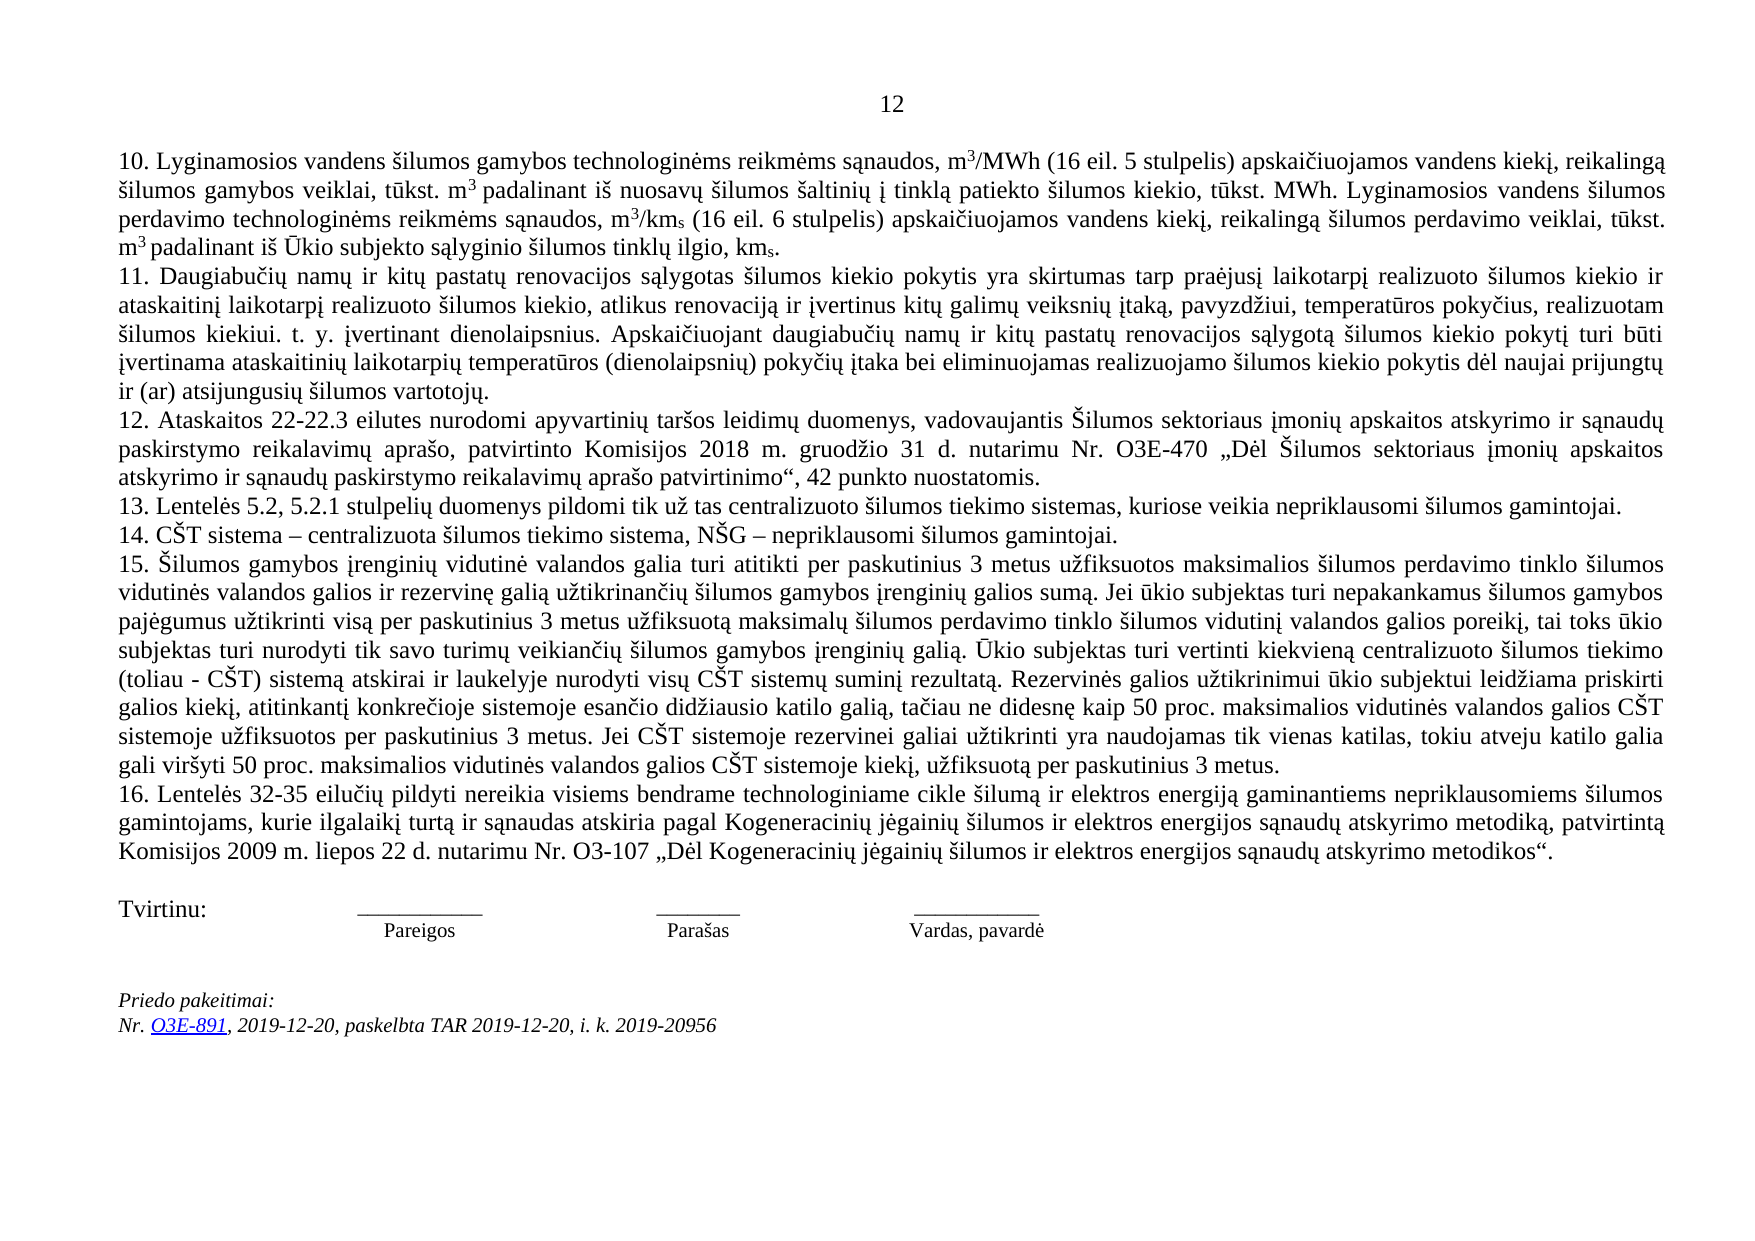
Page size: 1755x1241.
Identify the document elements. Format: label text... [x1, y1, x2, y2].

text 15. Šilumos gamybos įrenginių vidutinė valandos galia turi atitikti per paskutinius 3 metus užfiksuotos maksimalios šilumos perdavimo tinklo šilumos vidutinės valandos galios ir rezervinę galią užtikrinančių šilumos gamybos įrenginių galios sumą. Jei ūkio subjektas turi nepakankamus šilumos gamybos pajėgumus užtikrinti visą per paskutinius 3 metus užfiksuotą maksimalų šilumos perdavimo tinklo šilumos vidutinį valandos galios poreikį, tai toks ūkio subjektas turi nurodyti tik savo turimų veikiančių šilumos gamybos įrenginių galią. Ūkio subjektas turi vertinti kiekvieną centralizuoto šilumos tiekimo (toliau - CŠT) sistemą atskirai ir laukelyje nurodyti visų CŠT sistemų suminį rezultatą. Rezervinės galios užtikrinimui ūkio subjektui leidžiama priskirti galios kiekį, atitinkantį konkrečioje sistemoje esančio didžiausio katilo galią, tačiau ne didesnę kaip 50 proc. maksimalios vidutinės valandos galios CŠT sistemoje užfiksuotos per paskutinius 3 metus. Jei CŠT sistemoje rezervinei galiai užtikrinti yra naudojamas tik vienas katilas, tokiu atveju katilo galia gali viršyti 50 proc. maksimalios vidutinės valandos galios CŠT sistemoje kiekį, užfiksuotą per paskutinius 3 metus. [118, 549, 1666, 779]
text 16. Lentelės 32-35 eilučių pildyti nereikia visiems bendrame technologiniame cikle šilumą ir elektros energiją gaminantiems nepriklausomiems šilumos gamintojams, kurie ilgalaikį turtą ir sąnaudas atskiria pagal Kogeneracinių jėgainių šilumos ir elektros energijos sąnaudų atskyrimo metodiką, patvirtintą Komisijos 2009 m. liepos 22 d. nutarimu Nr. O3-107 „Dėl Kogeneracinių jėgainių šilumos ir elektros energijos sąnaudų atskyrimo metodikos“. [118, 779, 1666, 865]
table_header ____________ Vardas, pavardė [831, 894, 1122, 960]
table_header ________ Parašas [565, 894, 831, 960]
text 12. Ataskaitos 22-22.3 eilutes nurodomi apyvartinių taršos leidimų duomenys, vadovaujantis Šilumos sektoriaus įmonių apskaitos atskyrimo ir sąnaudų paskirstymo reikalavimų aprašo, patvirtinto Komisijos 2018 m. gruodžio 31 d. nutarimu Nr. O3E-470 „Dėl Šilumos sektoriaus įmonių apskaitos atskyrimo ir sąnaudų paskirstymo reikalavimų aprašo patvirtinimo“, 42 punkto nuostatomis. [118, 405, 1666, 491]
table_header ____________ Pareigos [274, 894, 565, 960]
table_header Tvirtinu: [118, 894, 274, 960]
text 11. Daugiabučių namų ir kitų pastatų renovacijos sąlygotas šilumos kiekio pokytis yra skirtumas tarp praėjusį laikotarpį realizuoto šilumos kiekio ir ataskaitinį laikotarpį realizuoto šilumos kiekio, atlikus renovaciją ir įvertinus kitų galimų veiksnių įtaką, pavyzdžiui, temperatūros pokyčius, realizuotam šilumos kiekiui. t. y. įvertinant dienolaipsnius. Apskaičiuojant daugiabučių namų ir kitų pastatų renovacijos sąlygotą šilumos kiekio pokytį turi būti įvertinama ataskaitinių laikotarpių temperatūros (dienolaipsnių) pokyčių įtaka bei eliminuojamas realizuojamo šilumos kiekio pokytis dėl naujai prijungtų ir (ar) atsijungusių šilumos vartotojų. [118, 261, 1666, 405]
text 10. Lyginamosios vandens šilumos gamybos technologinėms reikmėms sąnaudos, m3/MWh (16 eil. 5 stulpelis) apskaičiuojamos vandens kiekį, reikalingą šilumos gamybos veiklai, tūkst. m3 padalinant iš nuosavų šilumos šaltinių į tinklą patiekto šilumos kiekio, tūkst. MWh. Lyginamosios vandens šilumos perdavimo technologinėms reikmėms sąnaudos, m3/kms (16 eil. 6 stulpelis) apskaičiuojamos vandens kiekį, reikalingą šilumos perdavimo veiklai, tūkst. m3 padalinant iš Ūkio subjekto sąlyginio šilumos tinklų ilgio, kms. [118, 146, 1666, 261]
text Nr. O3E-891, 2019-12-20, paskelbta TAR 2019-12-20, i. k. 2019-20956 [118, 1012, 1666, 1037]
text Priedo pakeitimai: [118, 988, 1666, 1012]
text 14. CŠT sistema – centralizuota šilumos tiekimo sistema, NŠG – nepriklausomi šilumos gamintojai. [118, 520, 1666, 549]
text 13. Lentelės 5.2, 5.2.1 stulpelių duomenys pildomi tik už tas centralizuoto šilumos tiekimo sistemas, kuriose veikia nepriklausomi šilumos gamintojai. [118, 491, 1666, 520]
